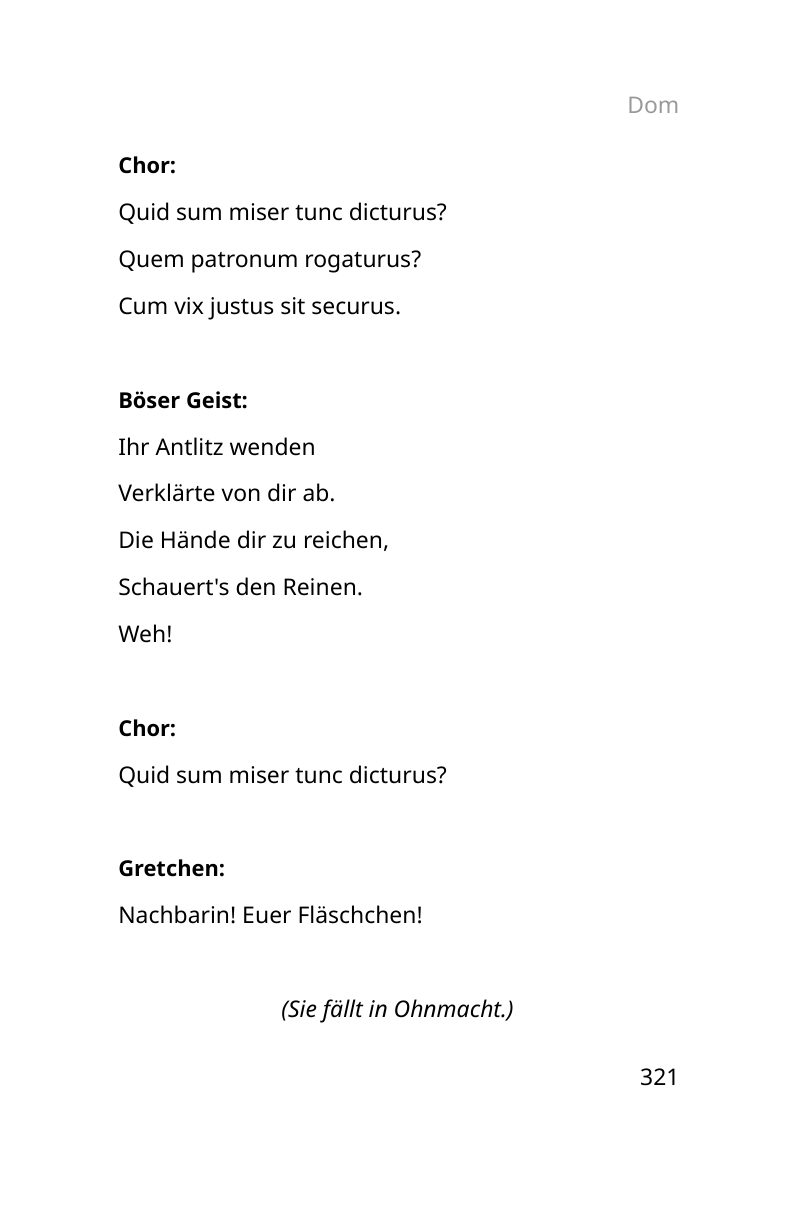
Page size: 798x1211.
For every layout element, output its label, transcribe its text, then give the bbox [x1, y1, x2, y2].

text Chor: Quid sum miser tunc dicturus? [118, 683, 679, 790]
text Gretchen: Nachbarin! Euer Fläschchen! [118, 823, 679, 931]
text Chor: Quid sum miser tunc dicturus? Quem patronum rogaturus? Cum vix justus sit securus. [118, 149, 679, 321]
text (Sie fällt in Ohnmacht.) [118, 964, 679, 1024]
text Böser Geist: Ihr Antlitz wenden Verklärte von dir ab. Die Hände dir zu reichen, Schauert's den Reinen. Weh! [118, 354, 679, 649]
